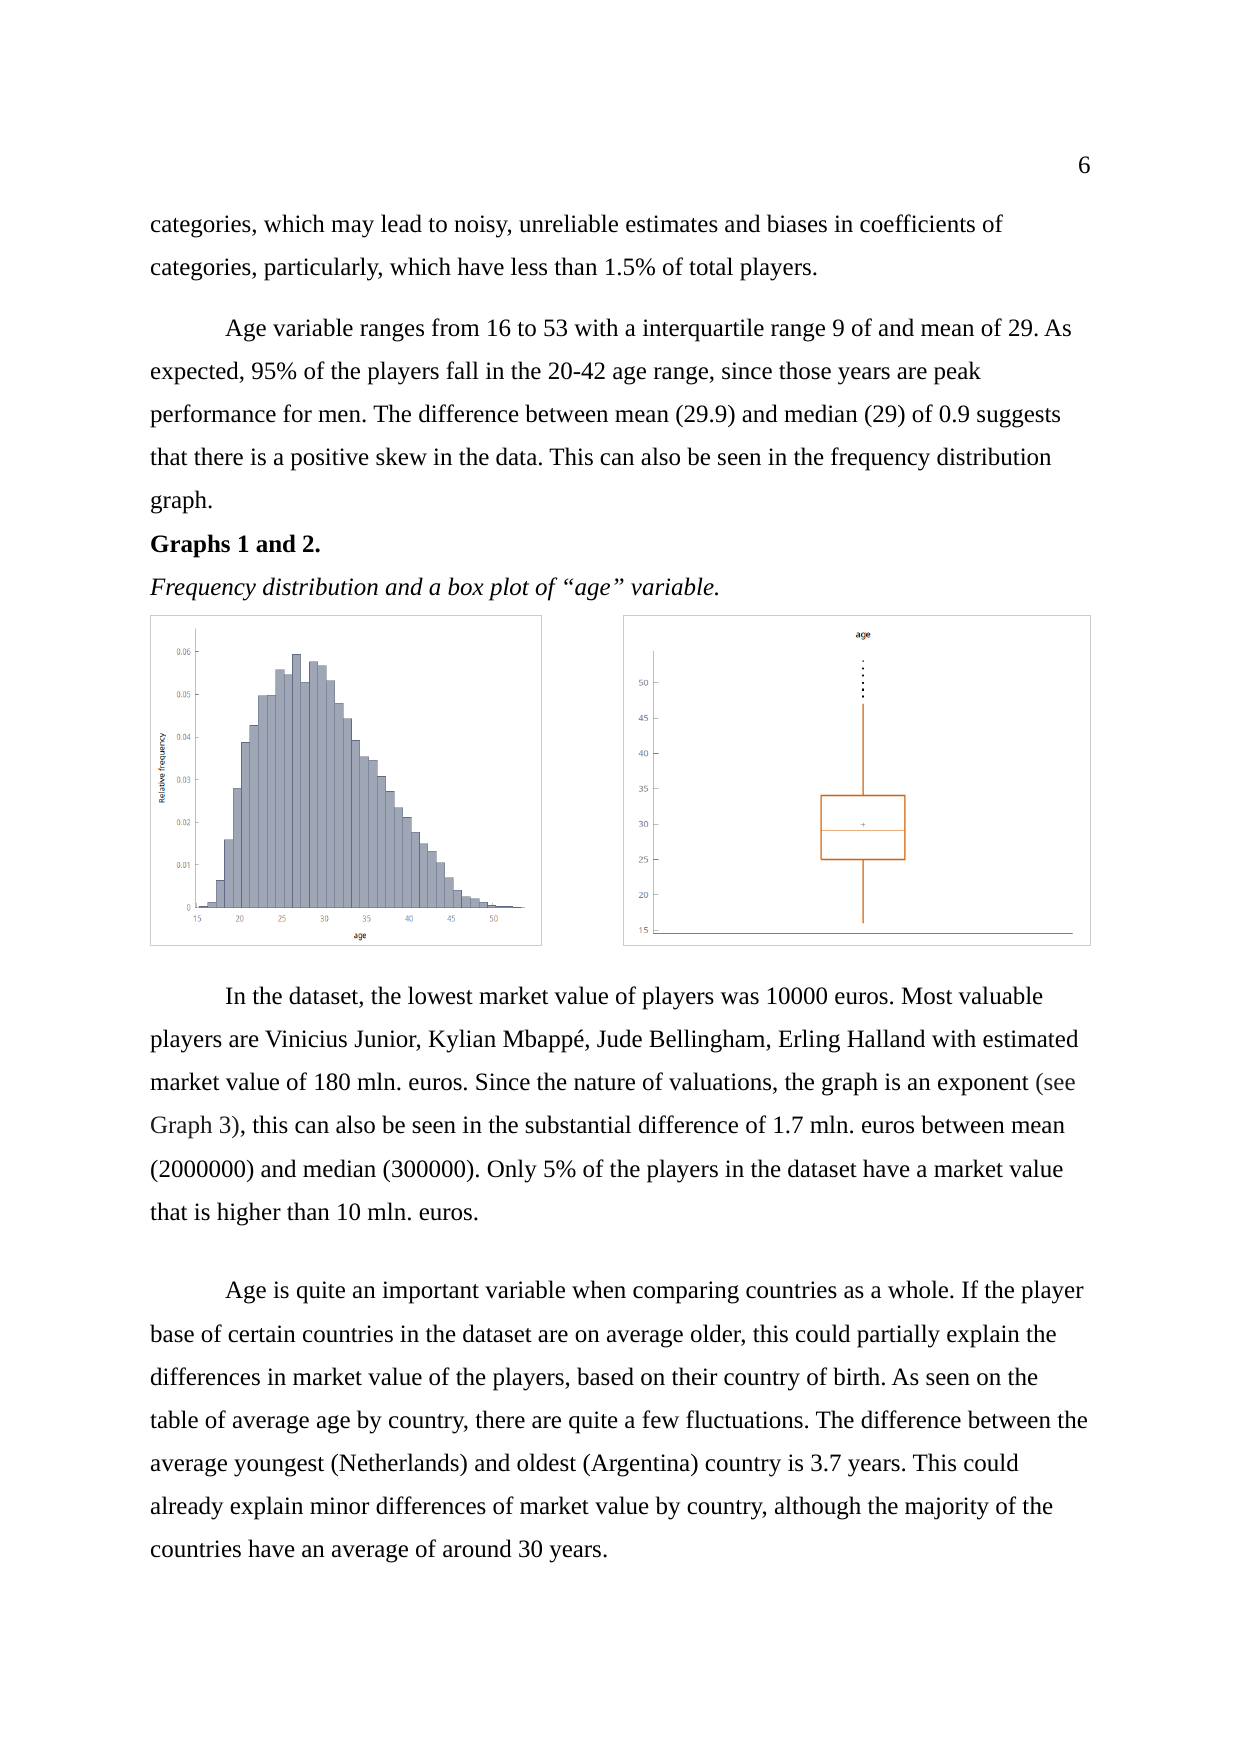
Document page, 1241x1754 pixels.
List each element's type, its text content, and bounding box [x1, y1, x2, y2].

text Frequency distribution and a box plot of “age” variable. [150, 572, 1090, 601]
picture [625, 617, 1088, 943]
text Graphs 1 and 2. [150, 529, 1090, 557]
text Age variable ranges from 16 to 53 with a interquartile range 9 of and mean of 29. As expected, 95% of the players fall in the 20-42 age range, since those years are peak performance for men. The difference between mean (29.9) and median (29) of 0.9 suggests that there is a positive skew in the data. This can also be seen in the frequency distribution graph. [150, 313, 1090, 514]
picture [153, 617, 538, 943]
text In the dataset, the lowest market value of players was 10000 euros. Most valuable players are Vinicius Junior, Kylian Mbappé, Jude Bellingham, Erling Halland with estimated market value of 180 mln. euros. Since the nature of valuations, the graph is an exponent (see Graph 3), this can also be seen in the substantial difference of 1.7 mln. euros between mean (2000000) and median (300000). Only 5% of the players in the dataset have a market value that is higher than 10 mln. euros. [150, 943, 1090, 1226]
text categories, which may lead to noisy, unreliable estimates and biases in coefficients of categories, particularly, which have less than 1.5% of total players. [150, 209, 1090, 281]
text Age is quite an important variable when comparing countries as a whole. If the player base of certain countries in the dataset are on average older, this could partially explain the differences in market value of the players, based on their country of birth. As seen on the table of average age by country, there are quite a few fluctuations. The difference between the average youngest (Netherlands) and oldest (Argentina) country is 3.7 years. This could already explain minor differences of market value by country, although the majority of the countries have an average of around 30 years. [150, 1276, 1090, 1563]
